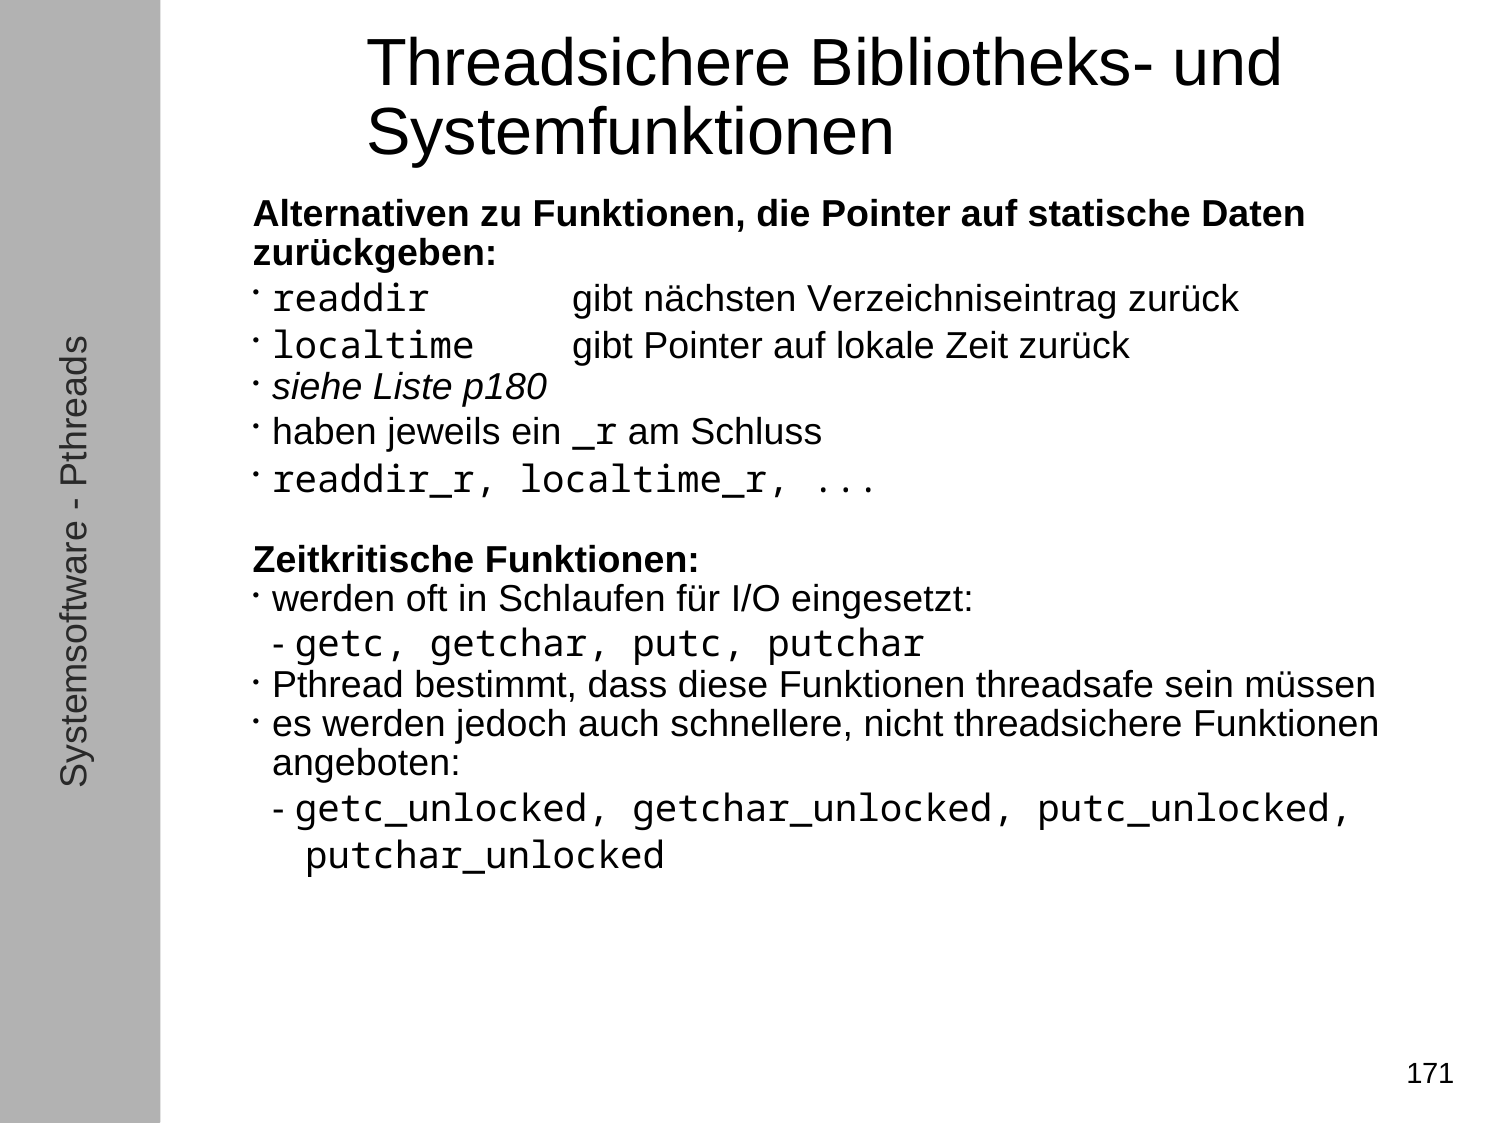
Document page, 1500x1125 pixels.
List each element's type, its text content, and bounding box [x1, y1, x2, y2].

text_box Alternativen zu Funktionen, die Pointer auf statische Daten zurückgeben: readdir gibt nächsten Verzeichniseintrag zurück localtime gibt Pointer auf lokale Zeit zurück siehe Liste p180 haben jeweils ein _r am Schluss readdir_r, localtime_r, ... Zeitkritische Funktionen: werden oft in Schlaufen für I/O eingesetzt: - getc, getchar, putc, putchar Pthread bestimmt, dass diese Funktionen threadsafe sein müssen es werden jedoch auch schnellere, nicht threadsichere Funktionen angeboten: - getc_unlocked, getchar_unlocked, putc_unlocked, putchar_unlocked [237, 187, 1448, 1091]
text_box [0, 0, 160, 1123]
text_box [1406, 1057, 1472, 1106]
text_box Systemsoftware - Pthreads [47, 1, 121, 1124]
text_box Threadsichere Bibliotheks- und Systemfunktionen [291, 16, 1359, 182]
